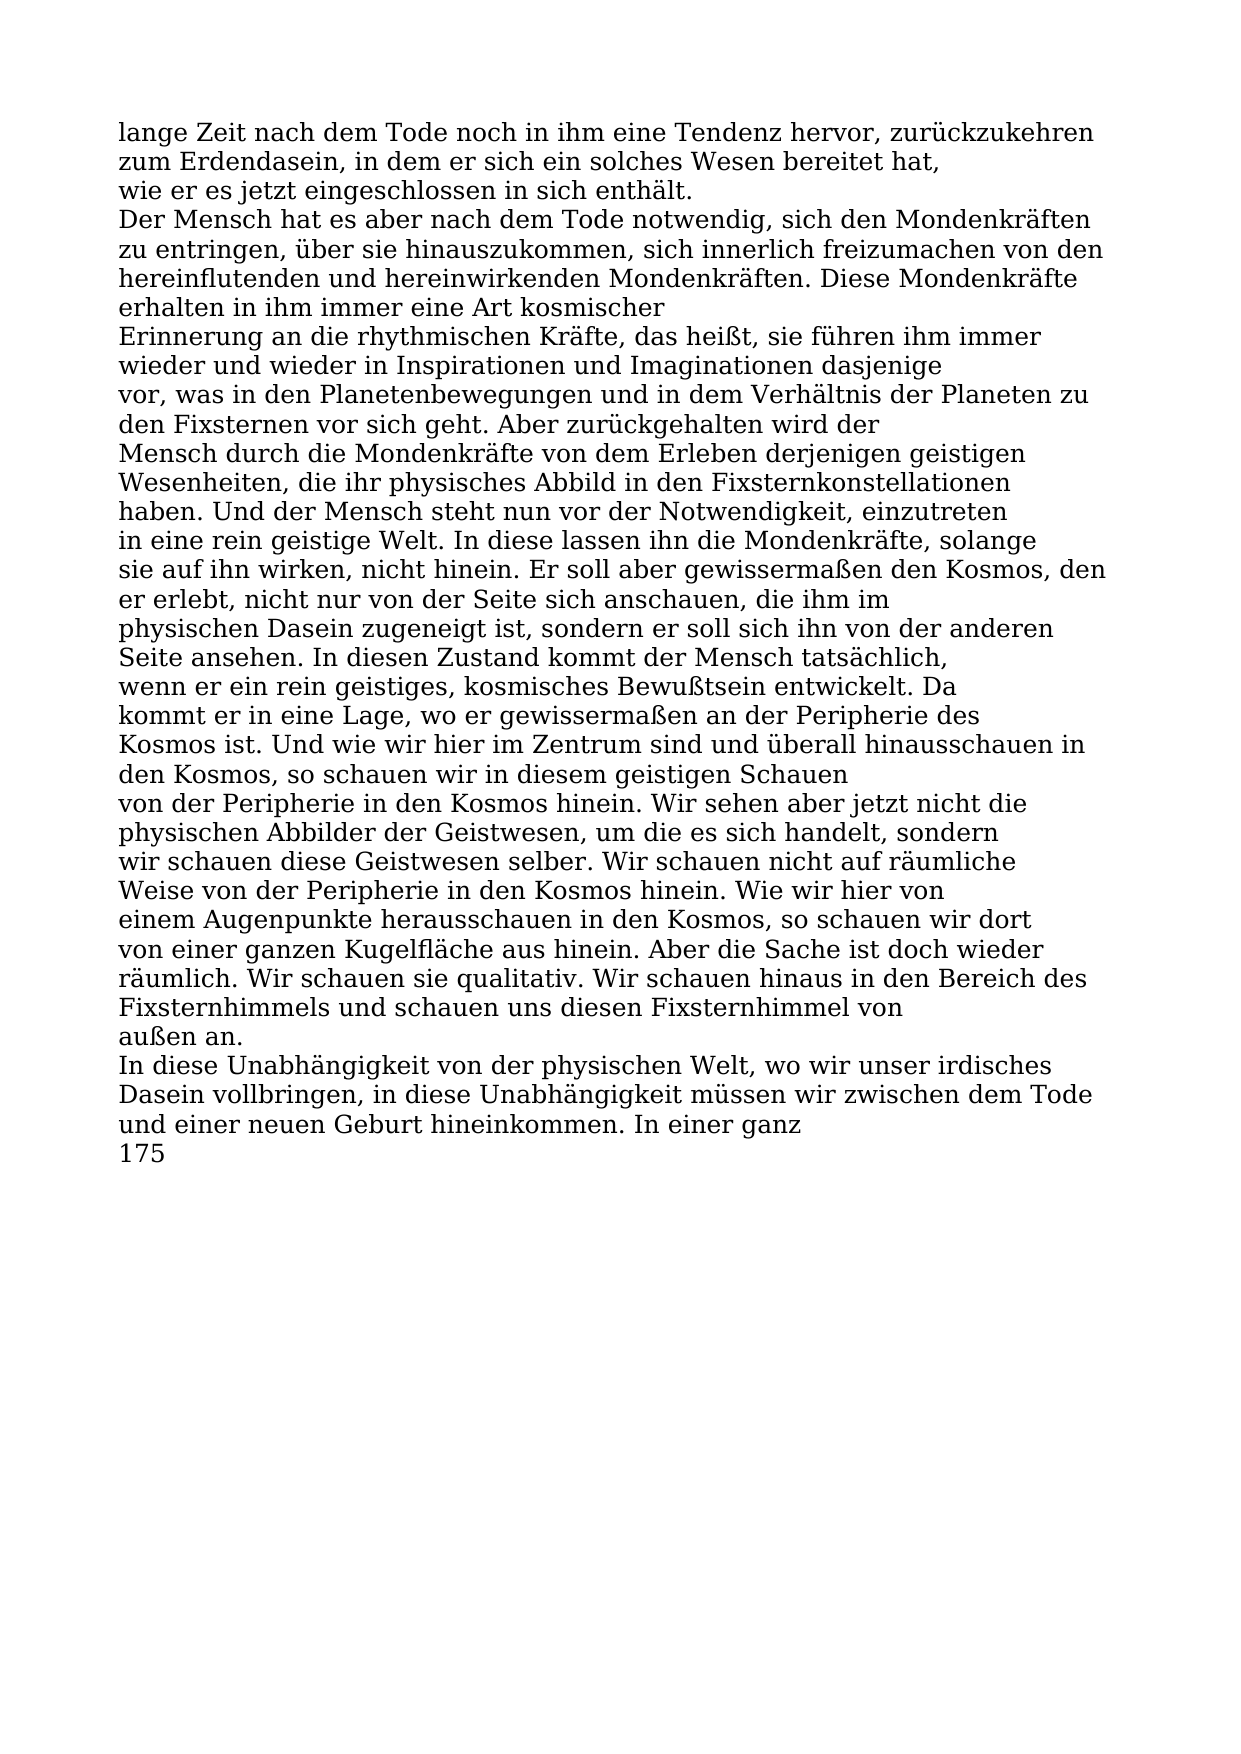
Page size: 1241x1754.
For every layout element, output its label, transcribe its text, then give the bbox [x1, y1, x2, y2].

text von der Peripherie in den Kosmos hinein. Wir sehen aber jetzt nicht die [118, 789, 1122, 818]
text Erinnerung an die rhythmischen Kräfte, das heißt, sie führen ihm immer wieder und wieder in Inspirationen und Imaginationen dasjenige [118, 322, 1122, 381]
text wie er es jetzt eingeschlossen in sich enthält. [118, 176, 1122, 206]
text Mensch durch die Mondenkräfte von dem Erleben derjenigen geistigen [118, 439, 1122, 468]
text Kosmos ist. Und wie wir hier im Zentrum sind und überall hinausschauen in den Kosmos, so schauen wir in diesem geistigen Schauen [118, 731, 1122, 789]
text Der Mensch hat es aber nach dem Tode notwendig, sich den Mondenkräften zu entringen, über sie hinauszukommen, sich innerlich freizumachen von den hereinflutenden und hereinwirkenden Mondenkräften. Diese Mondenkräfte erhalten in ihm immer eine Art kosmischer [118, 206, 1122, 322]
text Wesenheiten, die ihr physisches Abbild in den Fixsternkonstellationen [118, 468, 1122, 497]
text 175 [118, 1139, 1122, 1168]
text physischen Dasein zugeneigt ist, sondern er soll sich ihn von der anderen Seite ansehen. In diesen Zustand kommt der Mensch tatsächlich, [118, 614, 1122, 672]
text Weise von der Peripherie in den Kosmos hinein. Wie wir hier von [118, 876, 1122, 906]
text physischen Abbilder der Geistwesen, um die es sich handelt, sondern [118, 818, 1122, 847]
text einem Augenpunkte herausschauen in den Kosmos, so schauen wir dort [118, 906, 1122, 935]
text wir schauen diese Geistwesen selber. Wir schauen nicht auf räumliche [118, 847, 1122, 876]
text in eine rein geistige Welt. In diese lassen ihn die Mondenkräfte, solange [118, 526, 1122, 556]
text lange Zeit nach dem Tode noch in ihm eine Tendenz hervor, zurückzukehren zum Erdendasein, in dem er sich ein solches Wesen bereitet hat, [118, 118, 1122, 176]
text sie auf ihn wirken, nicht hinein. Er soll aber gewissermaßen den Kosmos, den er erlebt, nicht nur von der Seite sich anschauen, die ihm im [118, 556, 1122, 614]
text In diese Unabhängigkeit von der physischen Welt, wo wir unser irdisches Dasein vollbringen, in diese Unabhängigkeit müssen wir zwischen dem Tode und einer neuen Geburt hineinkommen. In einer ganz [118, 1051, 1122, 1139]
text vor, was in den Planetenbewegungen und in dem Verhältnis der Planeten zu den Fixsternen vor sich geht. Aber zurückgehalten wird der [118, 381, 1122, 439]
text haben. Und der Mensch steht nun vor der Notwendigkeit, einzutreten [118, 497, 1122, 526]
text von einer ganzen Kugelfläche aus hinein. Aber die Sache ist doch wieder räumlich. Wir schauen sie qualitativ. Wir schauen hinaus in den Bereich des Fixsternhimmels und schauen uns diesen Fixsternhimmel von [118, 935, 1122, 1022]
text außen an. [118, 1022, 1122, 1051]
text kommt er in eine Lage, wo er gewissermaßen an der Peripherie des [118, 701, 1122, 731]
text wenn er ein rein geistiges, kosmisches Bewußtsein entwickelt. Da [118, 672, 1122, 701]
